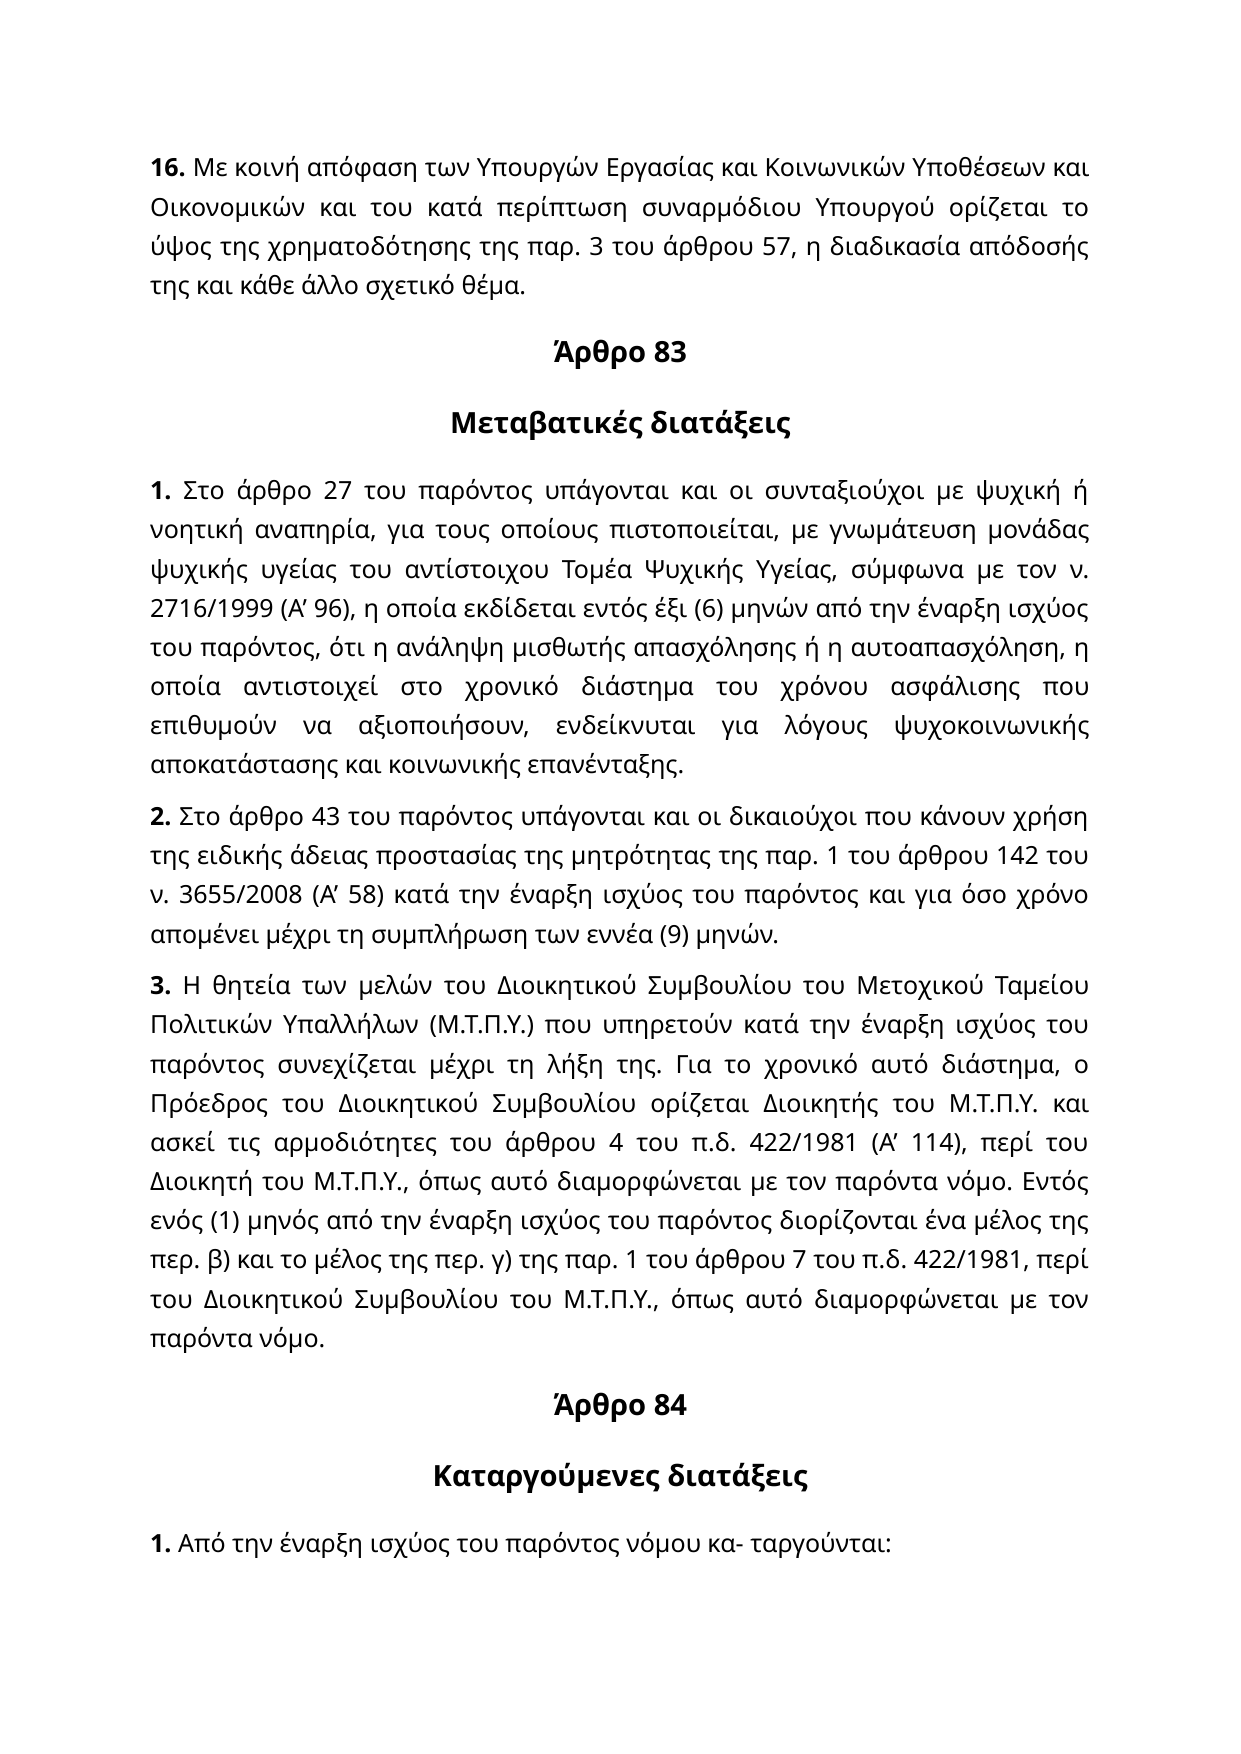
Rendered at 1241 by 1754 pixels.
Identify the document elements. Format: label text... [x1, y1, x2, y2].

subtitle Μεταβατικές διατάξεις [150, 402, 1090, 442]
subtitle Άρθρο 83 [150, 332, 1090, 371]
text 3. Η θητεία των μελών του Διοικητικού Συμβουλίου του Μετοχικού Ταμείου Πολιτικών Υπαλλήλων (Μ.Τ.Π.Υ.) που υπηρετούν κατά την έναρξη ισχύος του παρόντος συνεχίζεται μέχρι τη λήξη της. Για το χρονικό αυτό διάστημα, ο Πρόεδρος του Διοικητικού Συμβουλίου ορίζεται Διοικητής του Μ.Τ.Π.Υ. και ασκεί τις αρμοδιότητες του άρθρου 4 του π.δ. 422/1981 (Α’ 114), περί του Διοικητή του Μ.Τ.Π.Υ., όπως αυτό διαμορφώνεται με τον παρόντα νόμο. Εντός ενός (1) μηνός από την έναρξη ισχύος του παρόντος διορίζονται ένα μέλος της περ. β) και το μέλος της περ. γ) της παρ. 1 του άρθρου 7 του π.δ. 422/1981, περί του Διοικητικού Συμβουλίου του Μ.Τ.Π.Υ., όπως αυτό διαμορφώνεται με τον παρόντα νόμο. [150, 968, 1090, 1354]
subtitle Άρθρο 84 [150, 1384, 1090, 1424]
text 1. Από την έναρξη ισχύος του παρόντος νόμου κα- ταργούνται: [150, 1526, 1090, 1560]
text 1. Στο άρθρο 27 του παρόντος υπάγονται και οι συνταξιούχοι με ψυχική ή νοητική αναπηρία, για τους οποίους πιστοποιείται, με γνωμάτευση μονάδας ψυχικής υγείας του αντίστοιχου Τομέα Ψυχικής Υγείας, σύμφωνα με τον ν. 2716/1999 (Α’ 96), η οποία εκδίδεται εντός έξι (6) μηνών από την έναρξη ισχύος του παρόντος, ότι η ανάληψη μισθωτής απασχόλησης ή η αυτοαπασχόληση, η οποία αντιστοιχεί στο χρονικό διάστημα του χρόνου ασφάλισης που επιθυμούν να αξιοποιήσουν, ενδείκνυται για λόγους ψυχοκοινωνικής αποκατάστασης και κοινωνικής επανένταξης. [150, 473, 1090, 781]
text 2. Στο άρθρο 43 του παρόντος υπάγονται και οι δικαιούχοι που κάνουν χρήση της ειδικής άδειας προστασίας της μητρότητας της παρ. 1 του άρθρου 142 του ν. 3655/2008 (Α’ 58) κατά την έναρξη ισχύος του παρόντος και για όσο χρόνο απομένει μέχρι τη συμπλήρωση των εννέα (9) μηνών. [150, 799, 1090, 950]
text 16. Με κοινή απόφαση των Υπουργών Εργασίας και Κοινωνικών Υποθέσεων και Οικονομικών και του κατά περίπτωση συναρμόδιου Υπουργού ορίζεται το ύψος της χρηματοδότησης της παρ. 3 του άρθρου 57, η διαδικασία απόδοσής της και κάθε άλλο σχετικό θέμα. [150, 150, 1090, 302]
subtitle Καταργούμενες διατάξεις [150, 1455, 1090, 1495]
